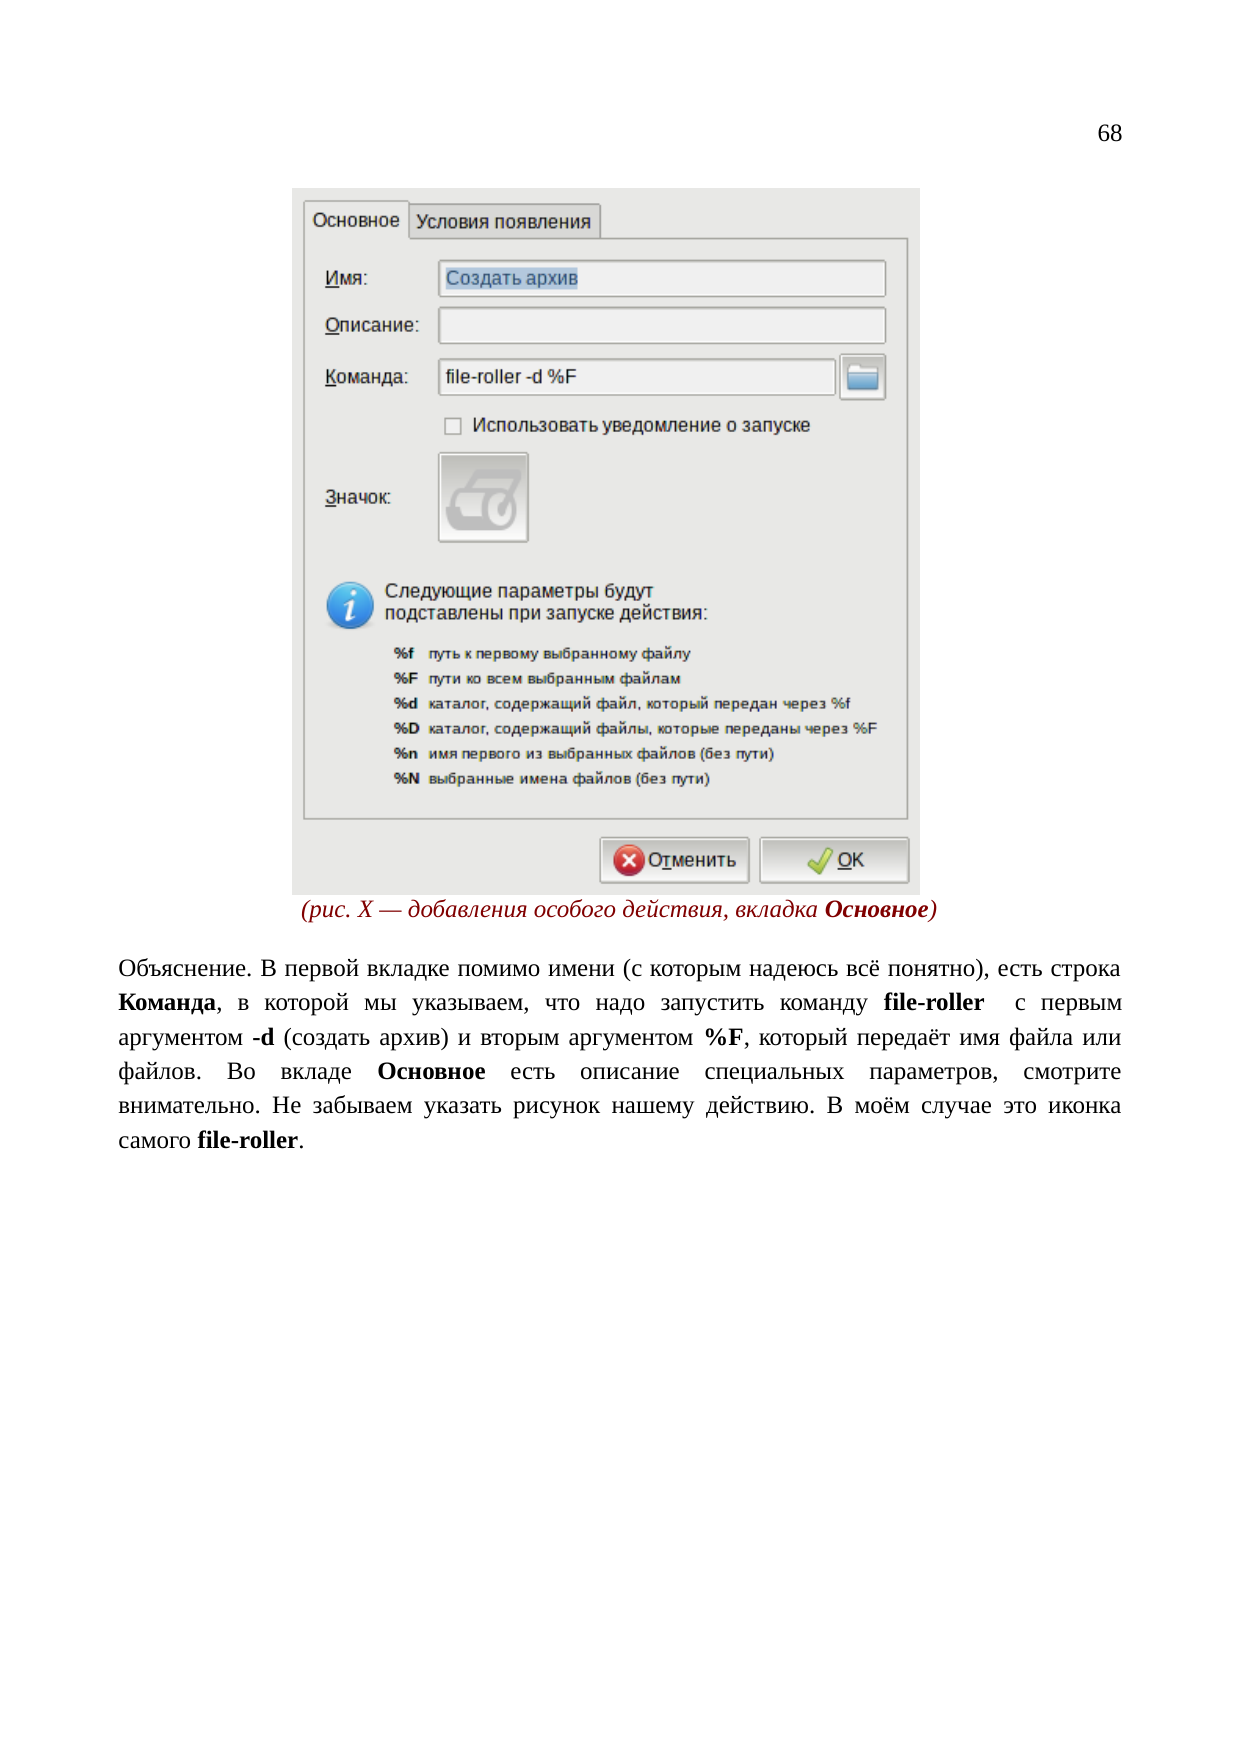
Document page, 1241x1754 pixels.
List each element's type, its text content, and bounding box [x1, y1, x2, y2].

text Объяснение. В первой вкладке помимо имени (с которым надеюсь всё понятно), есть строка Команда, в которой мы указываем, что надо запустить команду file-roller с первым аргументом -d (создать архив) и вторым аргументом %F, который передаёт имя файла или файлов. Во вкладе Основное есть описание специальных параметров, смотрите внимательно. Не забываем указать рисунок нашему действию. В моём случае это иконка самого file-roller. [118, 953, 1122, 1154]
picture [292, 188, 920, 895]
text (рис. Х — добавления особого действия, вкладка Основное) [118, 176, 1122, 923]
